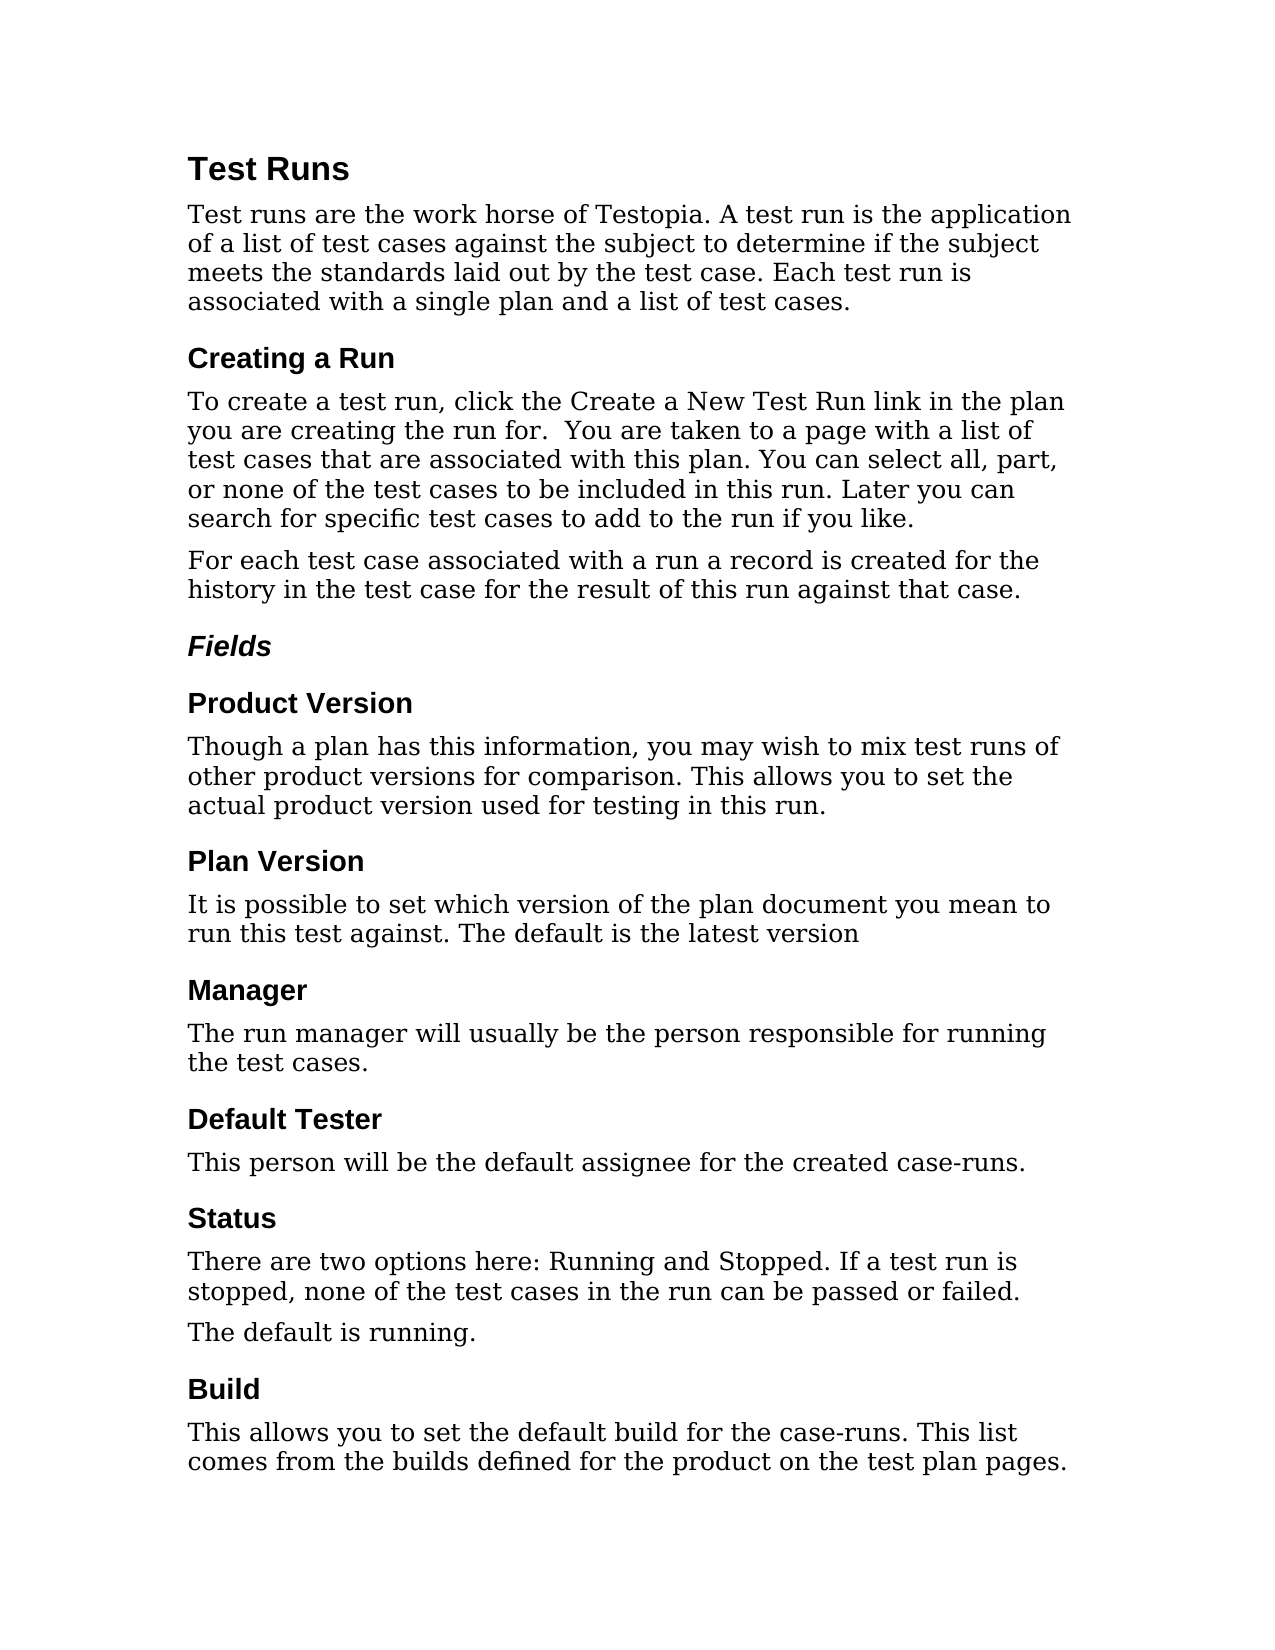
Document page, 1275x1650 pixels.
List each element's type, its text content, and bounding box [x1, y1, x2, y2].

subtitle Status [187, 1202, 1087, 1235]
text Test runs are the work horse of Testopia. A test run is the application of a list of test cases against the subject to determine if the subject meets the standards laid out by the test case. Each test run is associated with a single plan and a list of test cases. [187, 200, 1087, 317]
subtitle Default Tester [187, 1103, 1087, 1135]
text The default is running. [187, 1318, 1087, 1348]
text This person will be the default assignee for the created case-runs. [187, 1148, 1087, 1177]
subtitle Build [187, 1373, 1087, 1405]
subtitle Plan Version [187, 845, 1087, 878]
text There are two options here: Running and Stopped. If a test run is stopped, none of the test cases in the run can be passed or failed. [187, 1247, 1087, 1306]
text For each test case associated with a run a record is created for the history in the test case for the result of this run against that case. [187, 546, 1087, 604]
subtitle Manager [187, 974, 1087, 1007]
text It is possible to set which version of the plan document you mean to run this test against. The default is the latest version [187, 890, 1087, 949]
subtitle Test Runs [187, 150, 1087, 187]
subtitle Creating a Run [187, 342, 1087, 374]
text The run manager will usually be the person responsible for running the test cases. [187, 1019, 1087, 1078]
text Though a plan has this information, you may wish to mix test runs of other product versions for comparison. This allows you to set the actual product version used for testing in this run. [187, 732, 1087, 820]
subtitle Fields [187, 629, 1087, 662]
subtitle Product Version [187, 687, 1087, 720]
text To create a test run, click the Create a New Test Run link in the plan you are creating the run for. You are taken to a page with a list of test cases that are associated with this plan. You can select all, part, or none of the test cases to be included in this run. Later you can search for specific test cases to add to the run if you like. [187, 387, 1087, 533]
text This allows you to set the default build for the case-runs. This list comes from the builds defined for the product on the test plan pages. [187, 1418, 1087, 1476]
